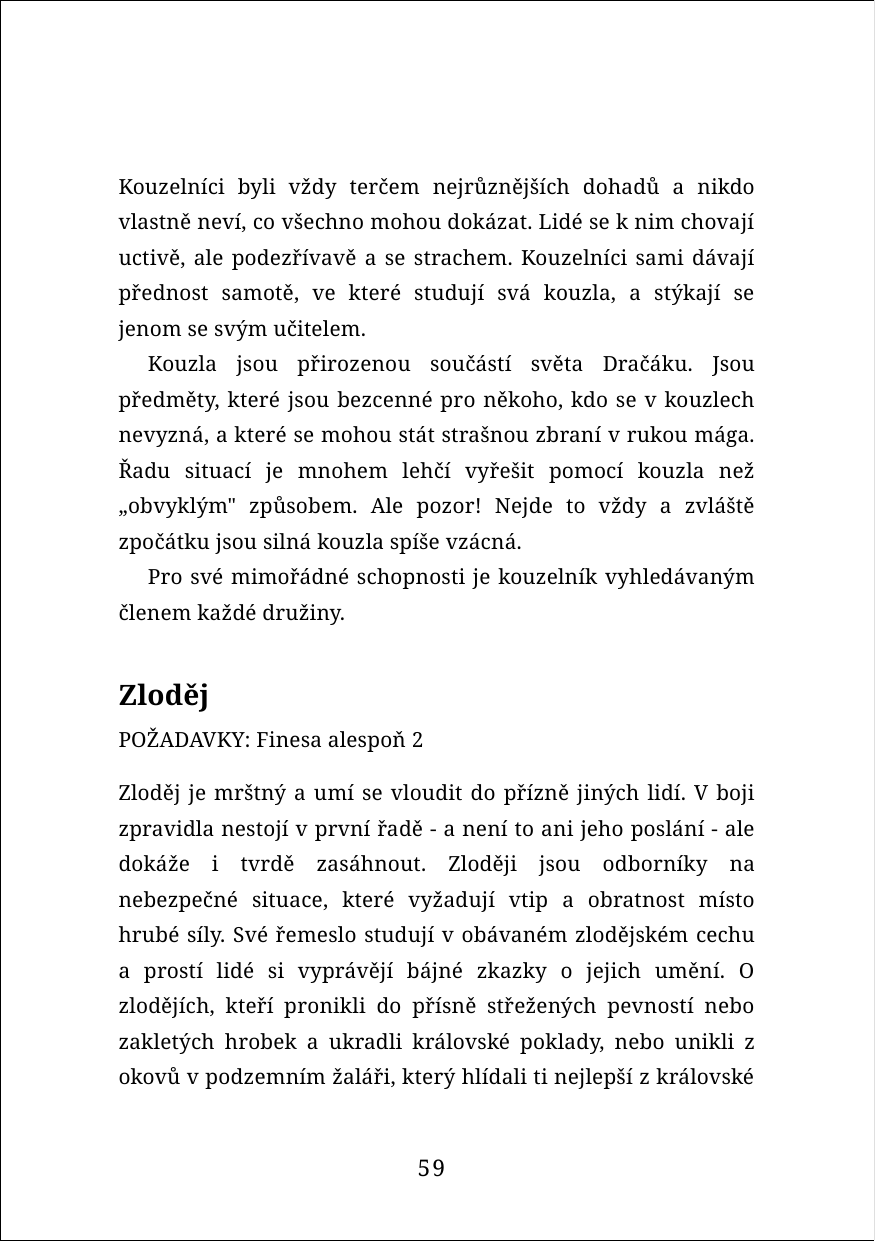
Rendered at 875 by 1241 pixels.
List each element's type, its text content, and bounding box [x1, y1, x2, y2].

text POŽADAVKY: Finesa alespoň 2 [118, 725, 756, 753]
text Kouzelníci byli vždy terčem nejrůznějších dohadů a nikdo vlastně neví, co všechno mohou dokázat. Lidé se k nim chovají uctivě, ale podezřívavě a se strachem. Kouzelníci sami dávají přednost samotě, ve které studují svá kouzla, a stýkají se jenom se svým učitelem. Kouzla jsou přirozenou součástí světa Dračáku. Jsou předměty, které jsou bezcenné pro někoho, kdo se v kouzlech nevyzná, a které se mohou stát strašnou zbraní v rukou mága. Řadu situací je mnohem lehčí vyřešit pomocí kouzla než „obvyklým" způsobem. Ale pozor! Nejde to vždy a zvláště zpočátku jsou silná kouzla spíše vzácná. Pro své mimořádné schopnosti je kouzelník vyhledávaným členem každé družiny. [118, 172, 756, 626]
text Zloděj je mrštný a umí se vloudit do přízně jiných lidí. V boji zpravidla nestojí v první řadě - a není to ani jeho poslání - ale dokáže i tvrdě zasáhnout. Zloději jsou odborníky na nebezpečné situace, které vyžadují vtip a obratnost místo hrubé síly. Své řemeslo studují v obávaném zlodějském cechu a prostí lidé si vyprávějí bájné zkazky o jejich umění. O zlodějích, kteří pronikli do přísně střežených pevností nebo zakletých hrobek a ukradli královské poklady, nebo unikli z okovů v podzemním žaláři, který hlídali ti nejlepší z královské [118, 778, 756, 1091]
subtitle Zloděj [118, 675, 756, 713]
